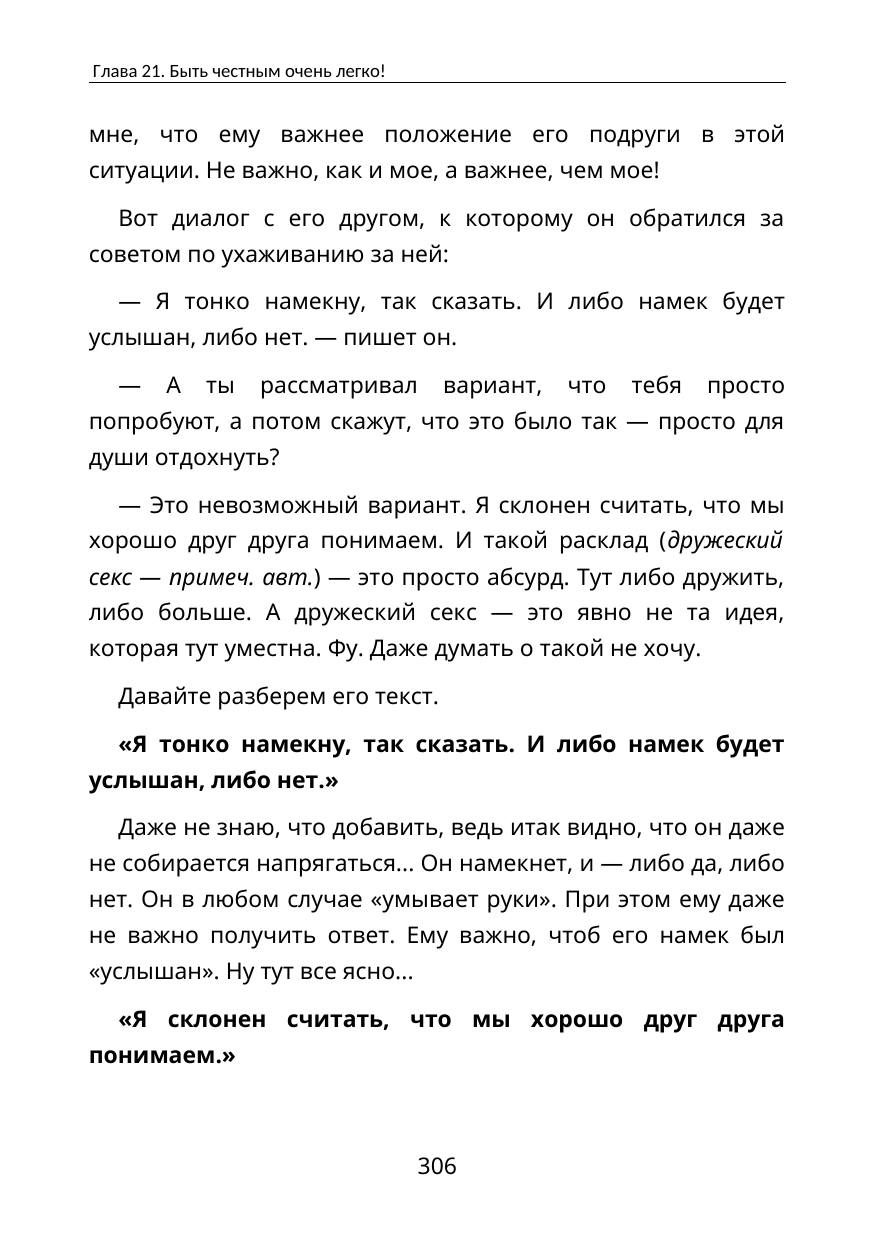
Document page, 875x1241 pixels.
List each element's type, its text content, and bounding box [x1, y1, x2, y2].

text мне, что ему важнее положение его подруги в этой ситуации. Не важно, как и мое, а важнее, чем мое! [88, 118, 786, 185]
text Даже не знаю, что добавить, ведь итак видно, что он даже не собирается напрягаться... Он намекнет, и — либо да, либо нет. Он в любом случае «умывает руки». При этом ему даже не важно получить ответ. Ему важно, чтоб его намек был «услышан». Ну тут все ясно... [88, 811, 786, 986]
text — Это невозможный вариант. Я склонен считать, что мы хорошо друг друга понимаем. И такой расклад (дружеский секс — примеч. авт.) — это просто абсурд. Тут либо дружить, либо больше. А дружеский секс — это явно не та идея, которая тут уместна. Фу. Даже думать о такой не хочу. [88, 488, 786, 663]
text Вот диалог с его другом, к которому он обратился за советом по ухаживанию за ней: [88, 202, 786, 269]
text — А ты рассматривал вариант, что тебя просто попробуют, а потом скажут, что это было так — просто для души отдохнуть? [88, 369, 786, 472]
text «Я склонен считать, что мы хорошо друг друга понимаем.» [88, 1003, 786, 1070]
text Давайте разберем его текст. [88, 680, 786, 711]
text «Я тонко намекну, так сказать. И либо намек будет услышан, либо нет.» [88, 728, 786, 795]
text — Я тонко намекну, так сказать. И либо намек будет услышан, либо нет. — пишет он. [88, 285, 786, 352]
